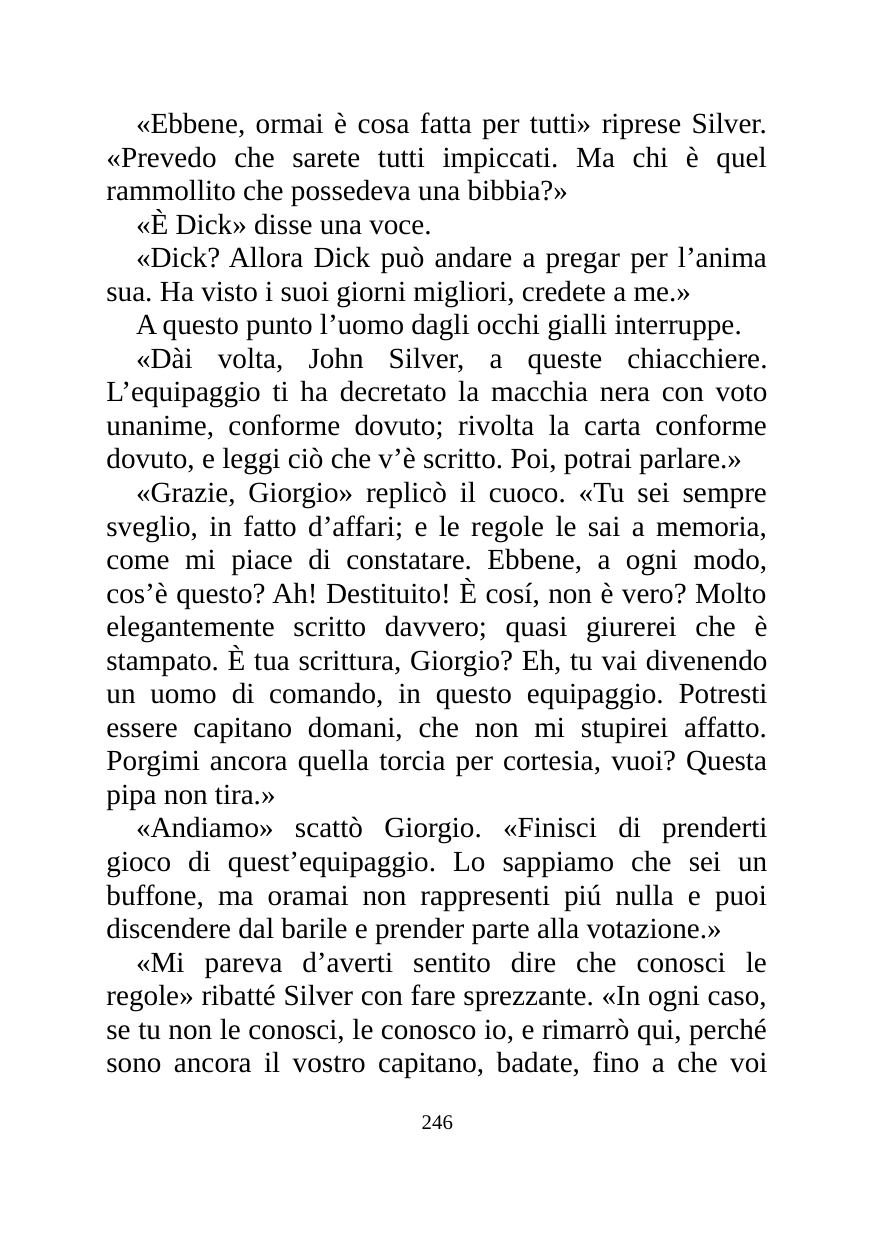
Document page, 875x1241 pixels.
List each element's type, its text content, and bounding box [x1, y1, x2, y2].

text «È Dick» disse una voce. [106, 207, 768, 240]
text «Andiamo» scattò Giorgio. «Finisci di prenderti gioco di quest’equipaggio. Lo sappiamo che sei un buffone, ma oramai non rappresenti piú nulla e puoi discendere dal barile e prender parte alla votazione.» [106, 811, 768, 945]
text A questo punto l’uomo dagli occhi gialli interruppe. [106, 307, 768, 341]
text «Dick? Allora Dick può andare a pregar per l’anima sua. Ha visto i suoi giorni migliori, credete a me.» [106, 240, 768, 307]
text «Dài volta, John Silver, a queste chiacchiere. L’equipaggio ti ha decretato la macchia nera con voto unanime, conforme dovuto; rivolta la carta conforme dovuto, e leggi ciò che v’è scritto. Poi, potrai parlare.» [106, 341, 768, 475]
text «Ebbene, ormai è cosa fatta per tutti» riprese Silver. «Prevedo che sarete tutti impiccati. Ma chi è quel rammollito che possedeva una bibbia?» [106, 106, 768, 207]
text «Mi pareva d’averti sentito dire che conosci le regole» ribatté Silver con fare sprezzante. «In ogni caso, se tu non le conosci, le conosco io, e rimarrò qui, perché sono ancora il vostro capitano, badate, fino a che voi [106, 945, 768, 1079]
text «Grazie, Giorgio» replicò il cuoco. «Tu sei sempre sveglio, in fatto d’affari; e le regole le sai a memoria, come mi piace di constatare. Ebbene, a ogni modo, cos’è questo? Ah! Destituito! È cosí, non è vero? Molto elegantemente scritto davvero; quasi giurerei che è stampato. È tua scrittura, Giorgio? Eh, tu vai divenendo un uomo di comando, in questo equipaggio. Potresti essere capitano domani, che non mi stupirei affatto. Porgimi ancora quella torcia per cortesia, vuoi? Questa pipa non tira.» [106, 475, 768, 811]
